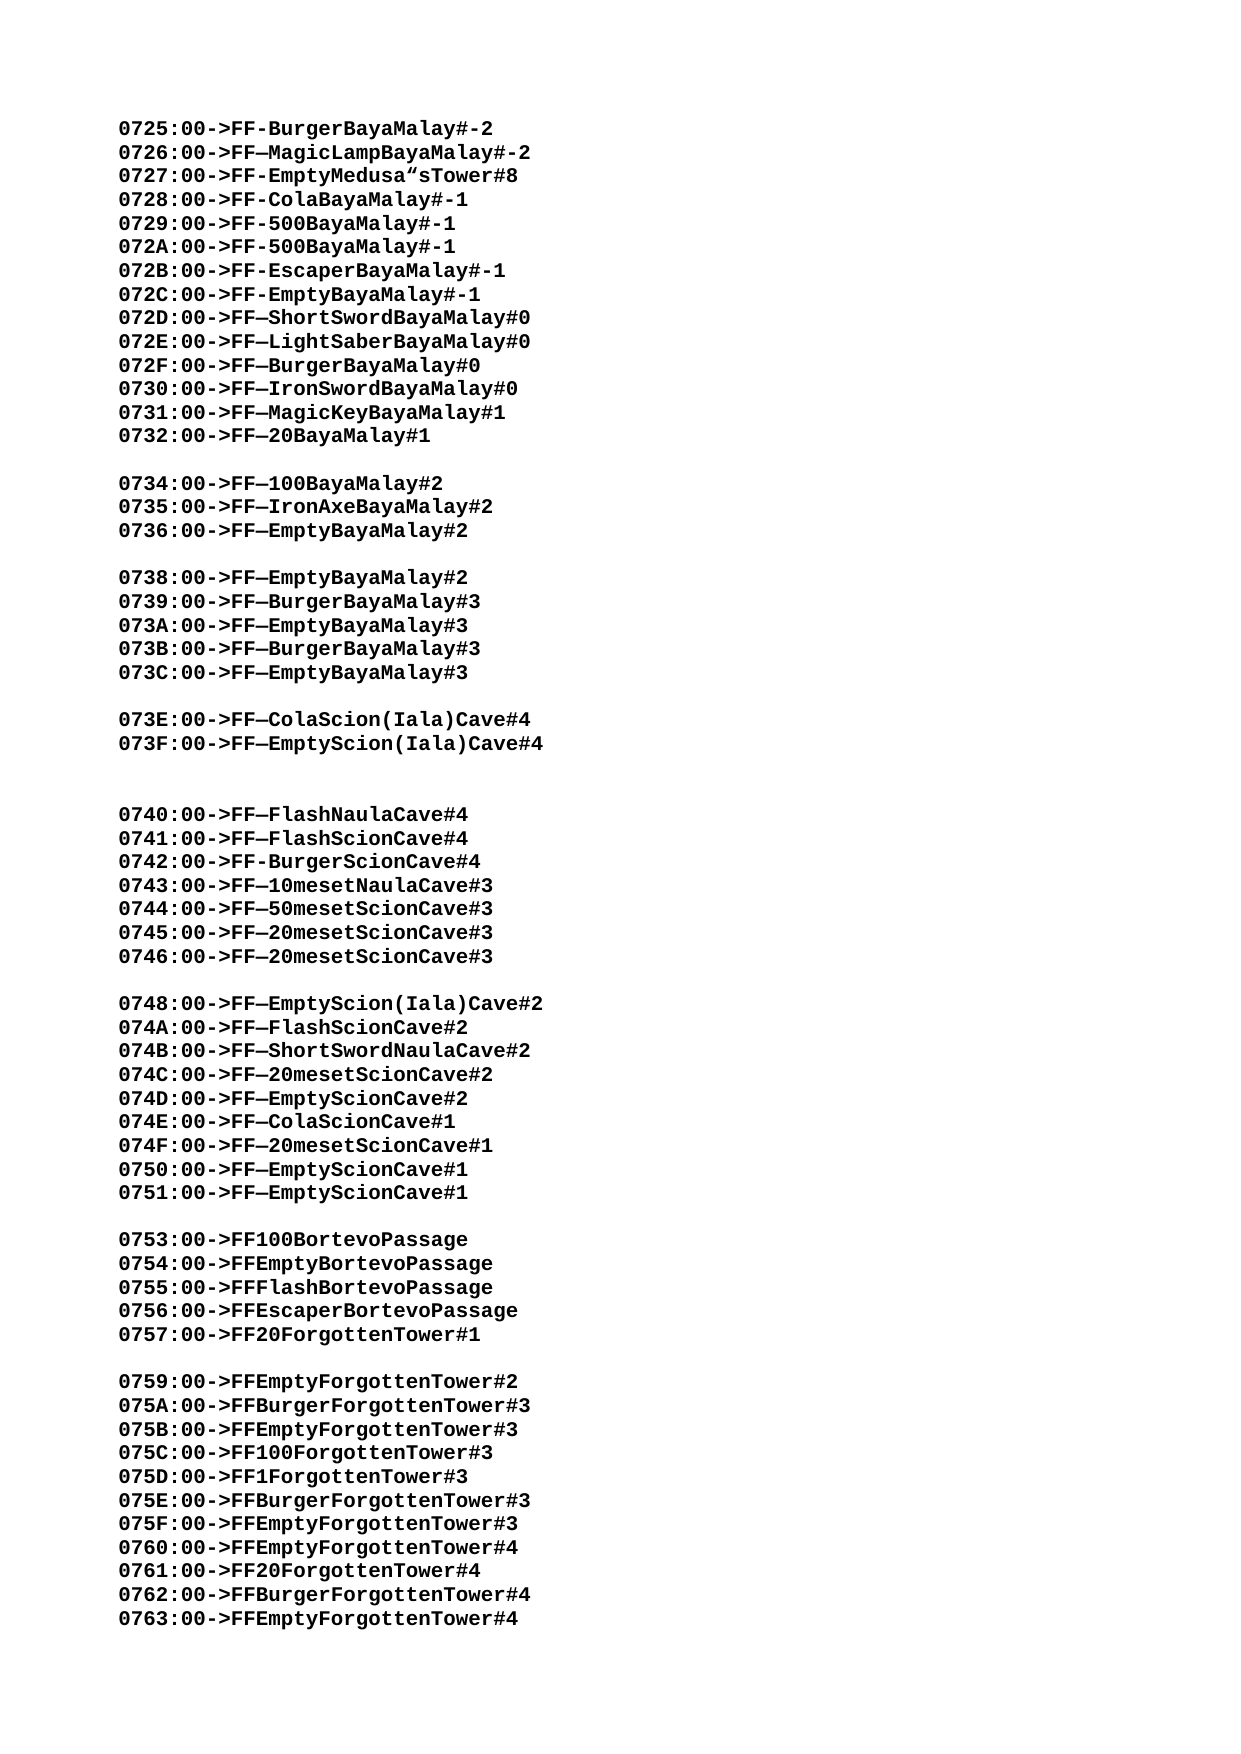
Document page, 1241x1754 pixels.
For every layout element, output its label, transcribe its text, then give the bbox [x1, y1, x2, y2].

text 0755:00->FFFlashBortevoPassage [118, 1277, 1122, 1300]
text 0753:00->FF100BortevoPassage [118, 1229, 1122, 1253]
text 075F:00->FFEmptyForgottenTower#3 [118, 1513, 1122, 1537]
text 0730:00->FF—IronSwordBayaMalay#0 [118, 378, 1122, 402]
text 074D:00->FF—EmptyScionCave#2 [118, 1088, 1122, 1111]
text 0740:00->FF—FlashNaulaCave#4 [118, 804, 1122, 827]
text 0763:00->FFEmptyForgottenTower#4 [118, 1608, 1122, 1631]
text 0748:00->FF—EmptyScion(Iala)Cave#2 [118, 993, 1122, 1017]
text 0745:00->FF—20mesetScionCave#3 [118, 922, 1122, 946]
text 0735:00->FF—IronAxeBayaMalay#2 [118, 496, 1122, 520]
text 074C:00->FF—20mesetScionCave#2 [118, 1064, 1122, 1088]
text 0760:00->FFEmptyForgottenTower#4 [118, 1537, 1122, 1561]
text 072D:00->FF—ShortSwordBayaMalay#0 [118, 307, 1122, 331]
text 0759:00->FFEmptyForgottenTower#2 [118, 1371, 1122, 1395]
text 0729:00->FF-500BayaMalay#-1 [118, 213, 1122, 236]
text 073E:00->FF—ColaScion(Iala)Cave#4 [118, 709, 1122, 733]
text 074A:00->FF—FlashScionCave#2 [118, 1017, 1122, 1040]
text 0746:00->FF—20mesetScionCave#3 [118, 946, 1122, 969]
text 075A:00->FFBurgerForgottenTower#3 [118, 1395, 1122, 1419]
text 0751:00->FF—EmptyScionCave#1 [118, 1182, 1122, 1206]
text 0761:00->FF20ForgottenTower#4 [118, 1561, 1122, 1584]
text 0750:00->FF—EmptyScionCave#1 [118, 1158, 1122, 1182]
text 075C:00->FF100ForgottenTower#3 [118, 1442, 1122, 1466]
text 0742:00->FF-BurgerScionCave#4 [118, 851, 1122, 875]
text 0756:00->FFEscaperBortevoPassage [118, 1300, 1122, 1324]
text 074E:00->FF—ColaScionCave#1 [118, 1111, 1122, 1135]
text 072F:00->FF—BurgerBayaMalay#0 [118, 354, 1122, 378]
text 073C:00->FF—EmptyBayaMalay#3 [118, 662, 1122, 686]
text 0732:00->FF—20BayaMalay#1 [118, 426, 1122, 449]
text 074F:00->FF—20mesetScionCave#1 [118, 1135, 1122, 1158]
text 0725:00->FF-BurgerBayaMalay#-2 [118, 118, 1122, 142]
text 0726:00->FF—MagicLampBayaMalay#-2 [118, 142, 1122, 165]
text 072E:00->FF—LightSaberBayaMalay#0 [118, 331, 1122, 354]
text 075D:00->FF1ForgottenTower#3 [118, 1466, 1122, 1489]
text 0728:00->FF-ColaBayaMalay#-1 [118, 189, 1122, 213]
text 0738:00->FF—EmptyBayaMalay#2 [118, 567, 1122, 591]
text 0734:00->FF—100BayaMalay#2 [118, 473, 1122, 496]
text 0757:00->FF20ForgottenTower#1 [118, 1324, 1122, 1348]
text 0743:00->FF—10mesetNaulaCave#3 [118, 875, 1122, 898]
text 072C:00->FF-EmptyBayaMalay#-1 [118, 284, 1122, 307]
text 074B:00->FF—ShortSwordNaulaCave#2 [118, 1040, 1122, 1064]
text 0731:00->FF—MagicKeyBayaMalay#1 [118, 402, 1122, 426]
text 072A:00->FF-500BayaMalay#-1 [118, 236, 1122, 260]
text 0754:00->FFEmptyBortevoPassage [118, 1253, 1122, 1277]
text 0741:00->FF—FlashScionCave#4 [118, 827, 1122, 851]
text 0739:00->FF—BurgerBayaMalay#3 [118, 591, 1122, 615]
text 073A:00->FF—EmptyBayaMalay#3 [118, 615, 1122, 638]
text 0736:00->FF—EmptyBayaMalay#2 [118, 520, 1122, 544]
text 0727:00->FF-EmptyMedusa“sTower#8 [118, 165, 1122, 189]
text 075E:00->FFBurgerForgottenTower#3 [118, 1489, 1122, 1513]
text 0744:00->FF—50mesetScionCave#3 [118, 898, 1122, 922]
text 073F:00->FF—EmptyScion(Iala)Cave#4 [118, 733, 1122, 757]
text 073B:00->FF—BurgerBayaMalay#3 [118, 638, 1122, 662]
text 0762:00->FFBurgerForgottenTower#4 [118, 1584, 1122, 1608]
text 075B:00->FFEmptyForgottenTower#3 [118, 1419, 1122, 1442]
text 072B:00->FF-EscaperBayaMalay#-1 [118, 260, 1122, 284]
